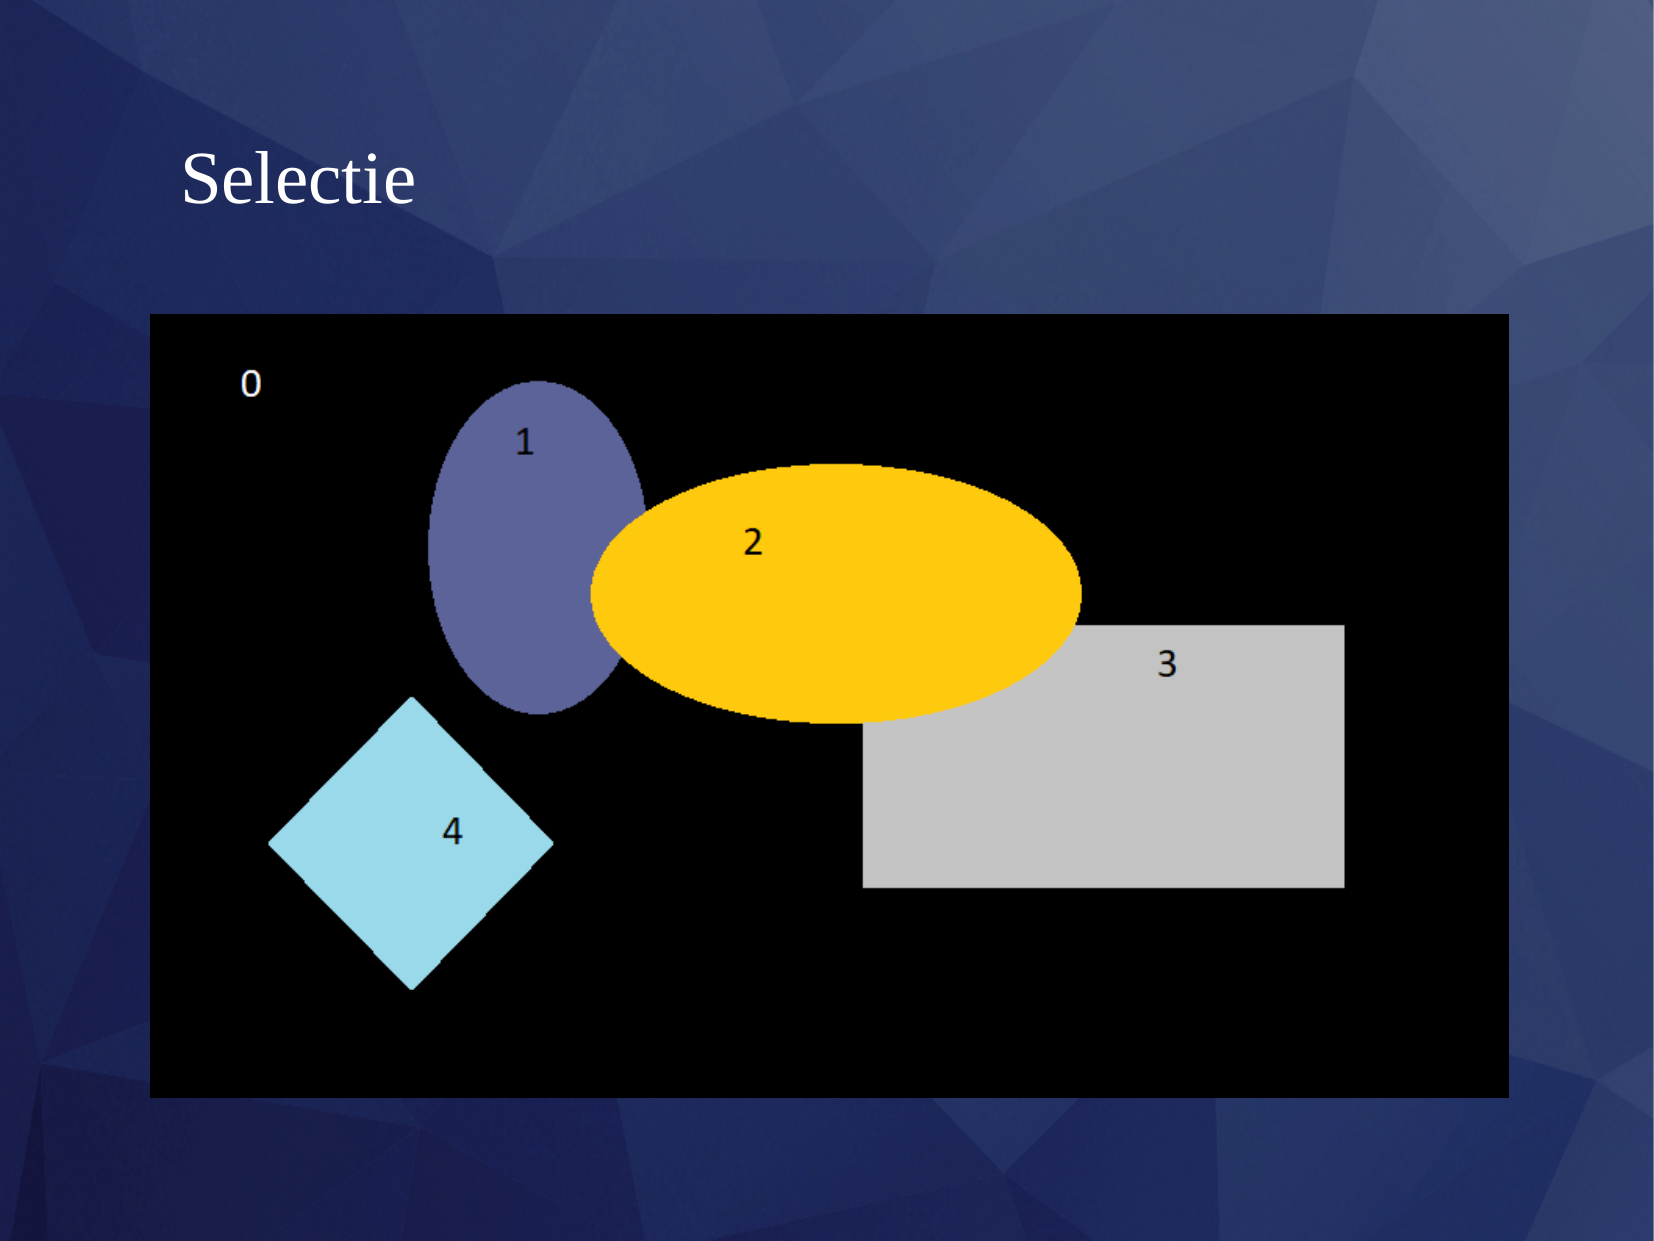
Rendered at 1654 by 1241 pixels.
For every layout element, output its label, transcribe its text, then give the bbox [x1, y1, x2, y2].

list [60, 540, 1571, 1201]
picture [0, 0, 1654, 1241]
title Selectie [180, 75, 751, 283]
